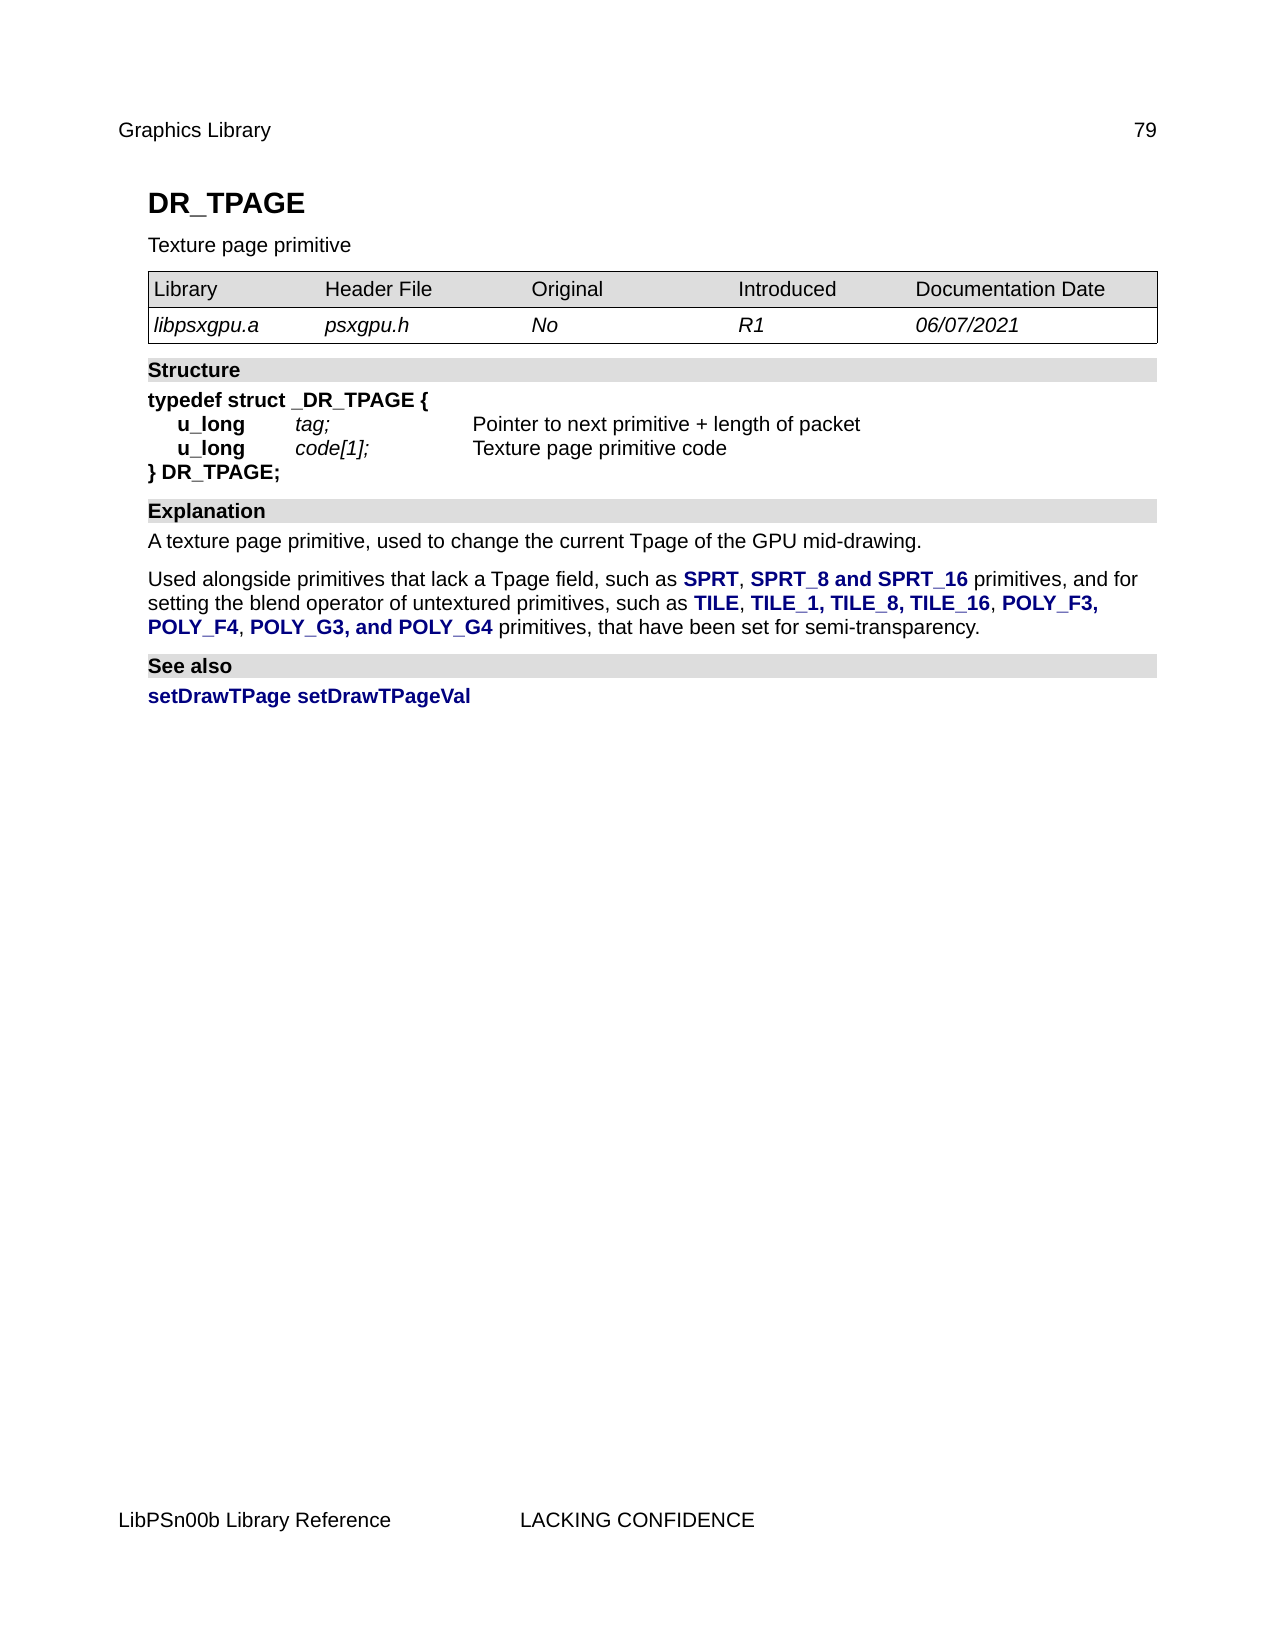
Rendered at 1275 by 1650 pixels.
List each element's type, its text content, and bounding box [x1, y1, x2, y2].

text A texture page primitive, used to change the current Tpage of the GPU mid-drawing. [148, 528, 1157, 552]
text Used alongside primitives that lack a Tpage field, such as SPRT, SPRT_8 and SPRT_16 primitives, and for setting the blend operator of untextured primitives, such as TILE, TILE_1, TILE_8, TILE_16, POLY_F3, POLY_F4, POLY_G3, and POLY_G4 primitives, that have been set for semi-transparency. [148, 567, 1157, 639]
text } DR_TPAGE; [148, 460, 1157, 484]
text u_long code[1]; Texture page primitive code [148, 436, 1157, 460]
subtitle See also [148, 654, 1157, 678]
subtitle Structure [148, 358, 1157, 382]
text typedef struct _DR_TPAGE { [148, 388, 1157, 412]
text Texture page primitive [148, 232, 1157, 256]
text libpsxgpu.a psxgpu.h No R1 06/07/2021 [149, 308, 1157, 343]
subtitle DR_TPAGE [148, 186, 1157, 220]
subtitle Explanation [148, 499, 1157, 523]
text setDrawTPage setDrawTPageVal [148, 684, 1157, 708]
text u_long tag; Pointer to next primitive + length of packet [148, 412, 1157, 436]
text Library Header File Original Introduced Documentation Date [149, 272, 1157, 307]
